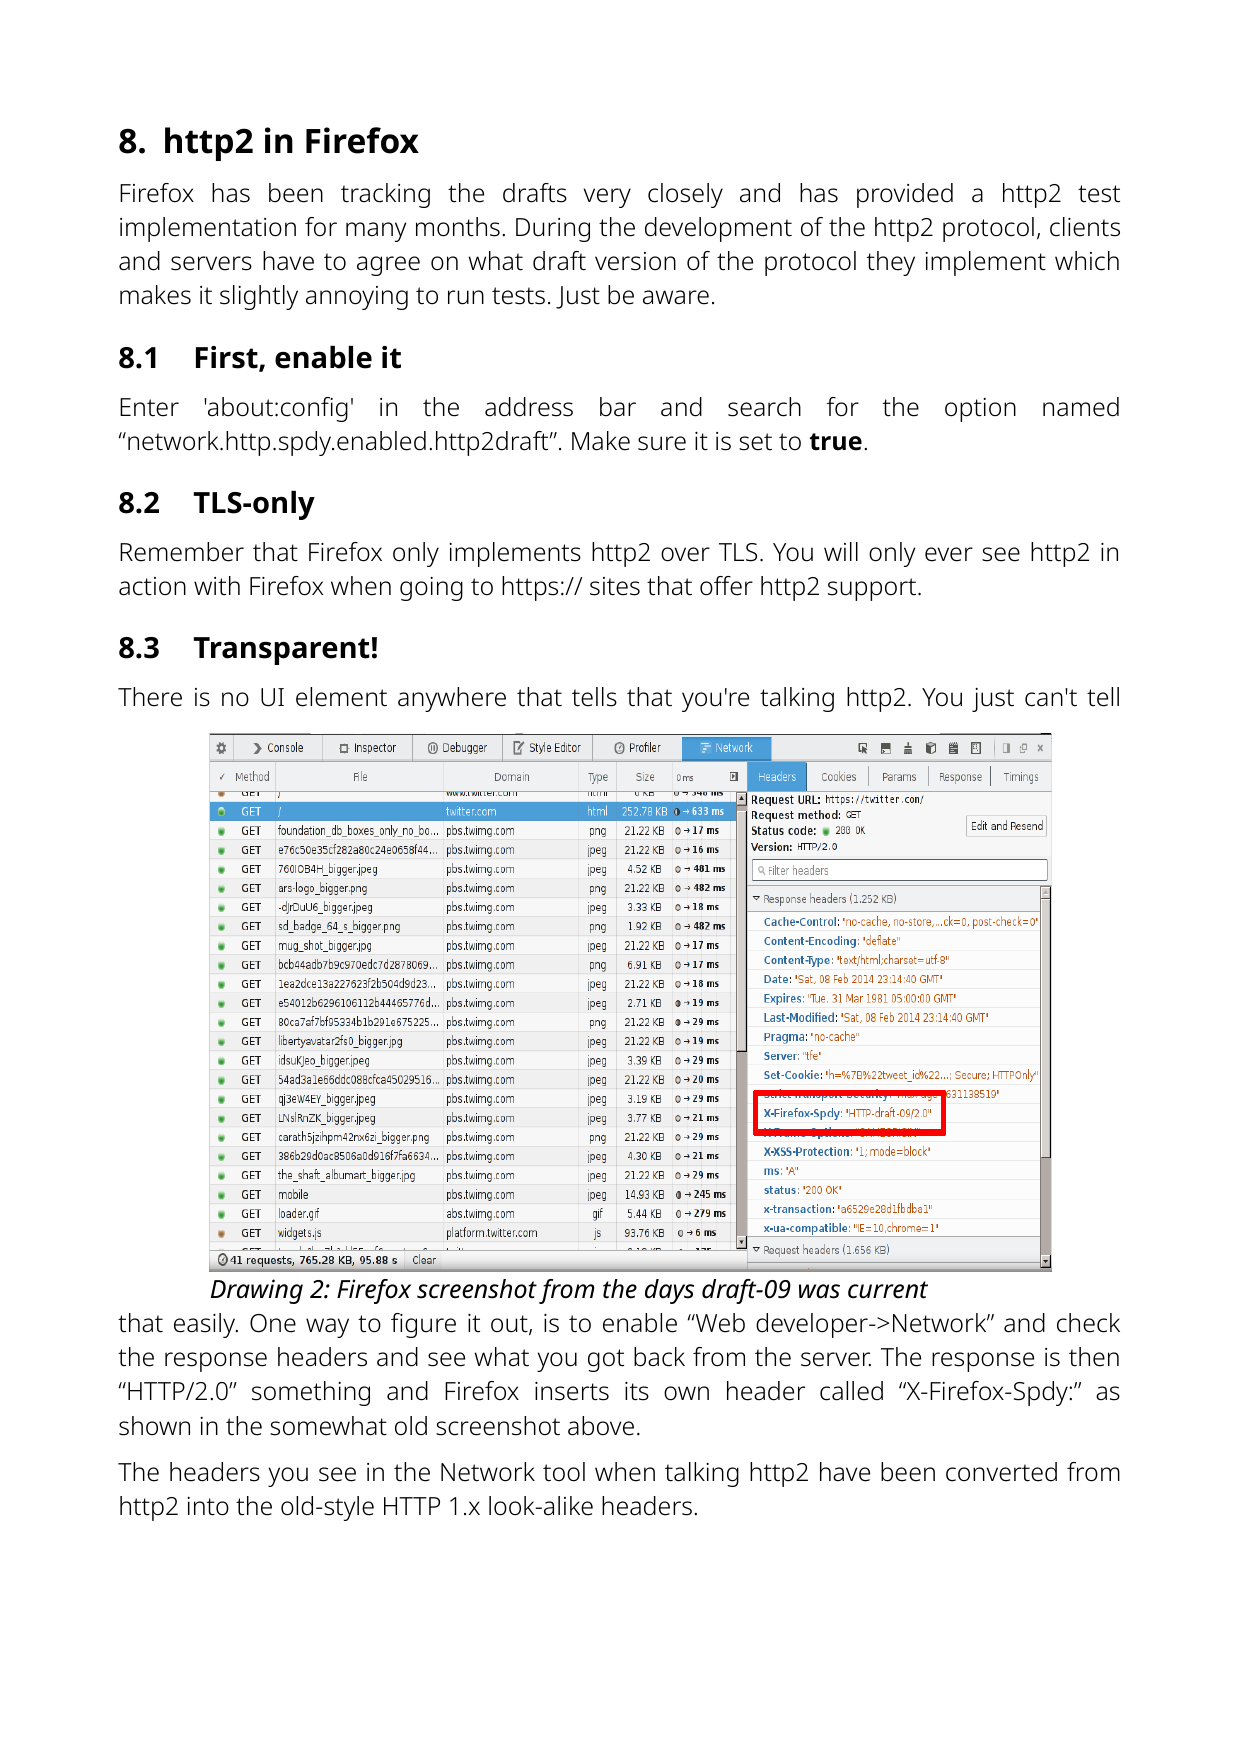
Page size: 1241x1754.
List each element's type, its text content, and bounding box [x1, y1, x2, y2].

text There is no UI element anywhere that tells that you're talking http2. You just can't tell that easily. One way to figure it out, is to enable “Web developer->Network” and check the response headers and see what you got back from the server. The response is then “HTTP/2.0” something and Firefox inserts its own header called “X-Firefox-Spdy:” as shown in the somewhat old screenshot above. [118, 680, 1122, 1442]
text Drawing 2: Firefox screenshot from the days draft-09 was current [209, 1272, 1052, 1306]
subtitle http2 in Firefox [118, 118, 1122, 164]
text Remember that Firefox only implements http2 over TLS. You will only ever see http2 in action with Firefox when going to https:// sites that offer http2 support. [118, 534, 1122, 603]
subtitle First, enable it [118, 337, 1122, 377]
subtitle Transparent! [118, 628, 1122, 667]
text Firefox has been tracking the drafts very closely and has provided a http2 test implementation for many months. During the development of the http2 protocol, clients and servers have to agree on what draft version of the protocol they implement which makes it slightly annoying to run tests. Just be aware. [118, 176, 1122, 312]
subtitle TLS-only [118, 482, 1122, 522]
text The headers you see in the Network tool when talking http2 have been converted from http2 into the old-style HTTP 1.x look-alike headers. [118, 1455, 1122, 1523]
picture [209, 733, 1052, 1272]
text Enter 'about:config' in the address bar and search for the option named “network.http.spdy.enabled.http2draft”. Make sure it is set to true. [118, 389, 1122, 457]
